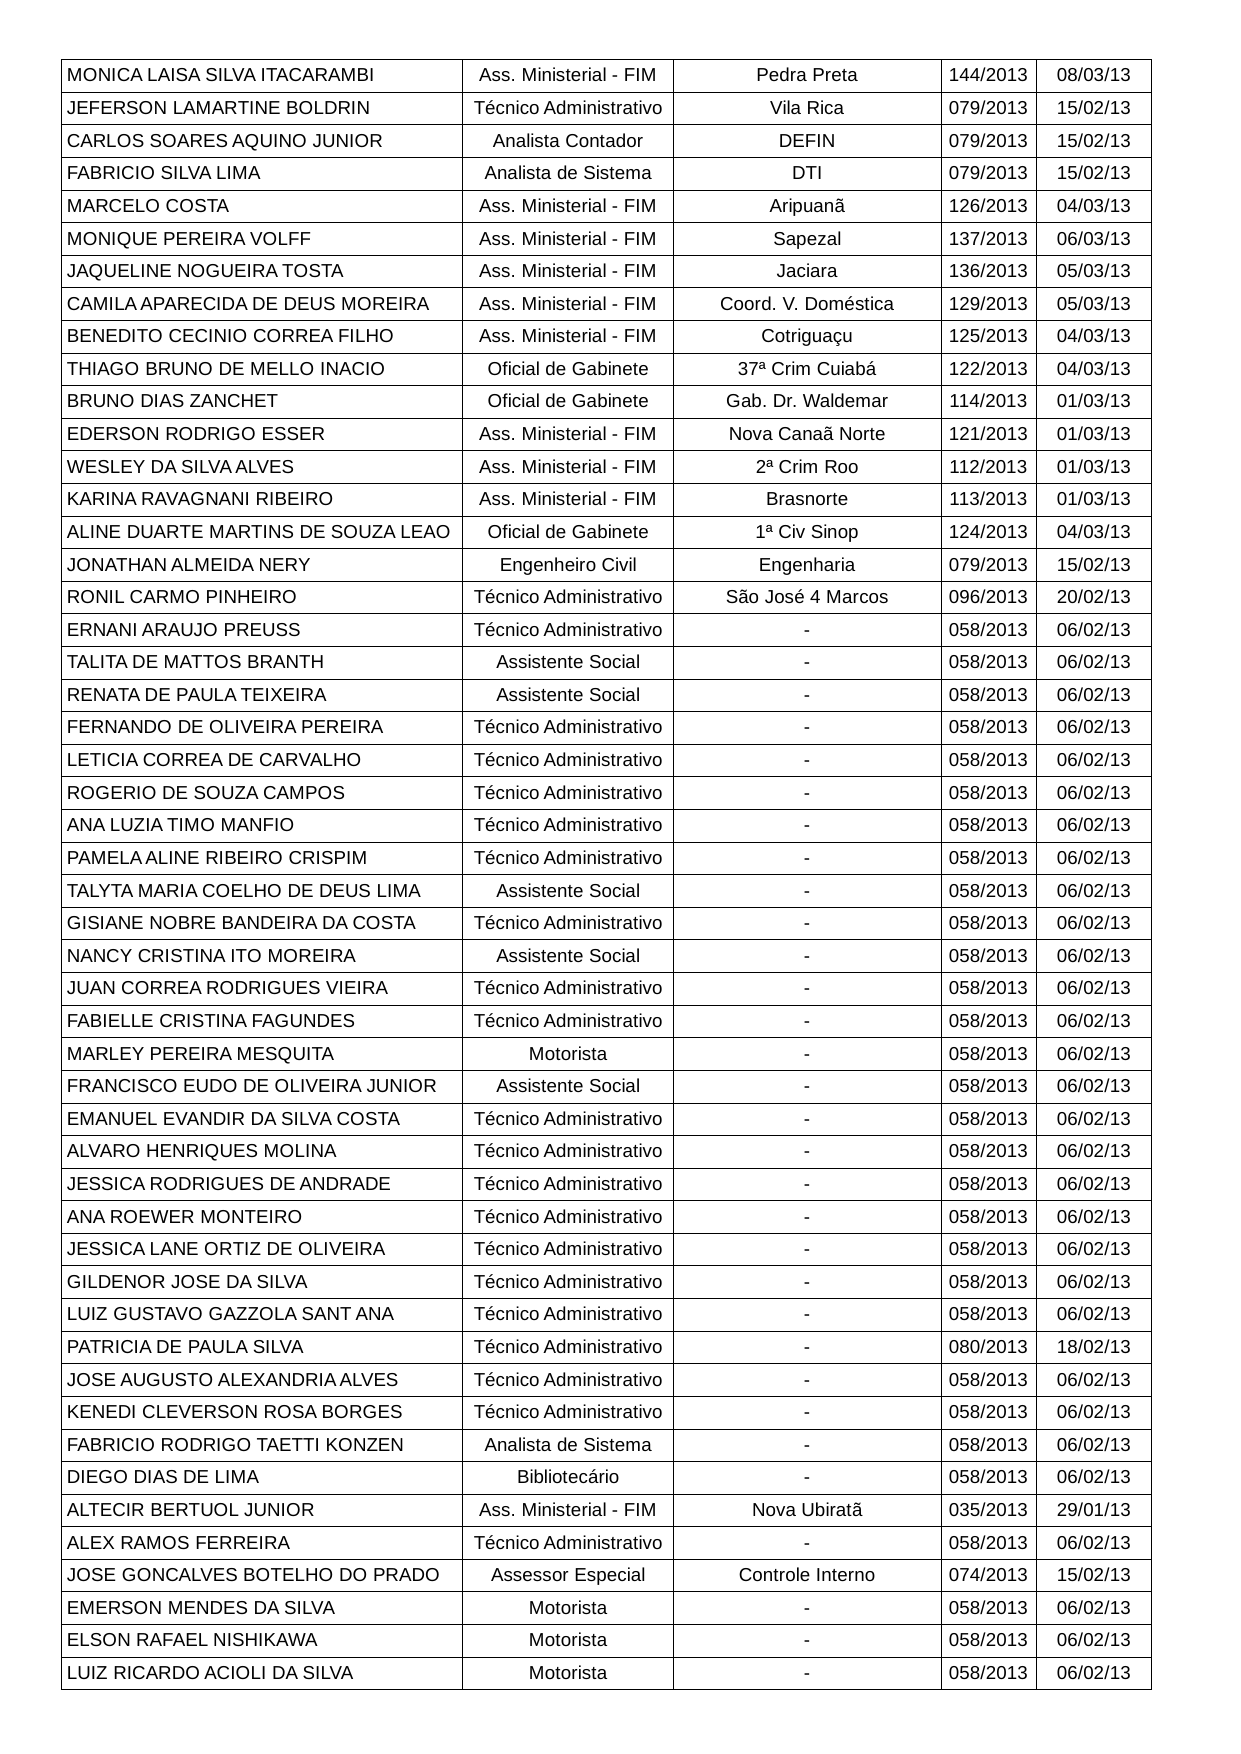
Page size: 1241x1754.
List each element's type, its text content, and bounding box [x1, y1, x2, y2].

table_cell 06/02/13 [1037, 940, 1151, 972]
table_cell 37ª Crim Cuiabá [674, 354, 941, 385]
table_cell Controle Interno [674, 1560, 941, 1591]
table_cell - [674, 712, 941, 744]
table_cell - [674, 777, 941, 809]
table_cell 125/2013 [942, 321, 1036, 352]
table_cell Técnico Administrativo [463, 614, 673, 646]
table_cell - [674, 1462, 941, 1494]
table_cell - [674, 1397, 941, 1428]
table_cell Técnico Administrativo [463, 582, 673, 613]
table_cell - [674, 647, 941, 678]
table_cell Cotriguaçu [674, 321, 941, 352]
table_cell 01/03/13 [1037, 419, 1151, 450]
table_cell ALVARO HENRIQUES MOLINA [62, 1136, 462, 1168]
table_cell Técnico Administrativo [463, 1397, 673, 1428]
table_cell 058/2013 [942, 647, 1036, 678]
table_cell THIAGO BRUNO DE MELLO INACIO [62, 354, 462, 385]
table_cell Ass. Ministerial - FIM [463, 191, 673, 222]
table_cell 058/2013 [942, 1625, 1036, 1657]
table_cell Técnico Administrativo [463, 93, 673, 124]
table_cell 058/2013 [942, 973, 1036, 1004]
table_cell 058/2013 [942, 680, 1036, 711]
table_cell 06/02/13 [1037, 1071, 1151, 1102]
table_cell Oficial de Gabinete [463, 354, 673, 385]
table_cell Analista de Sistema [463, 1430, 673, 1461]
table_cell Assistente Social [463, 647, 673, 678]
table_cell 06/02/13 [1037, 1169, 1151, 1200]
table_cell 15/02/13 [1037, 158, 1151, 189]
table_cell 058/2013 [942, 777, 1036, 809]
table_cell ANA LUZIA TIMO MANFIO [62, 810, 462, 842]
table_cell Coord. V. Doméstica [674, 288, 941, 320]
table_cell Pedra Preta [674, 60, 941, 92]
table_cell Gab. Dr. Waldemar [674, 386, 941, 418]
table_cell JEFERSON LAMARTINE BOLDRIN [62, 93, 462, 124]
table_cell Ass. Ministerial - FIM [463, 288, 673, 320]
table_cell Técnico Administrativo [463, 1299, 673, 1331]
table_cell 08/03/13 [1037, 60, 1151, 92]
table_cell 06/02/13 [1037, 680, 1151, 711]
table_cell Ass. Ministerial - FIM [463, 60, 673, 92]
table_cell 058/2013 [942, 614, 1036, 646]
table_cell 136/2013 [942, 256, 1036, 287]
table_cell CAMILA APARECIDA DE DEUS MOREIRA [62, 288, 462, 320]
table_cell JOSE AUGUSTO ALEXANDRIA ALVES [62, 1364, 462, 1396]
table_cell 121/2013 [942, 419, 1036, 450]
table_cell MARLEY PEREIRA MESQUITA [62, 1038, 462, 1070]
table_cell Oficial de Gabinete [463, 386, 673, 418]
table_cell Ass. Ministerial - FIM [463, 419, 673, 450]
table_cell Técnico Administrativo [463, 843, 673, 874]
table_cell 01/03/13 [1037, 484, 1151, 516]
table_cell Motorista [463, 1625, 673, 1657]
table_cell Técnico Administrativo [463, 777, 673, 809]
table_cell 06/02/13 [1037, 1462, 1151, 1494]
table_cell 06/02/13 [1037, 745, 1151, 776]
table_cell Assistente Social [463, 875, 673, 907]
table_cell TALITA DE MATTOS BRANTH [62, 647, 462, 678]
table_cell 058/2013 [942, 1592, 1036, 1624]
table_cell JESSICA LANE ORTIZ DE OLIVEIRA [62, 1234, 462, 1265]
table_cell PATRICIA DE PAULA SILVA [62, 1332, 462, 1363]
table_cell Técnico Administrativo [463, 1266, 673, 1298]
table_cell - [674, 1038, 941, 1070]
table_cell 058/2013 [942, 712, 1036, 744]
table_cell 058/2013 [942, 908, 1036, 939]
table_cell Técnico Administrativo [463, 1332, 673, 1363]
table_cell 20/02/13 [1037, 582, 1151, 613]
table_cell 06/03/13 [1037, 223, 1151, 255]
table_cell 06/02/13 [1037, 1201, 1151, 1233]
table_cell - [674, 1658, 941, 1689]
table_cell Bibliotecário [463, 1462, 673, 1494]
table_cell 15/02/13 [1037, 93, 1151, 124]
table_cell - [674, 875, 941, 907]
table_cell 079/2013 [942, 125, 1036, 157]
table_cell Técnico Administrativo [463, 810, 673, 842]
table_cell 06/02/13 [1037, 712, 1151, 744]
table_cell 112/2013 [942, 451, 1036, 483]
table_cell RONIL CARMO PINHEIRO [62, 582, 462, 613]
table_cell LETICIA CORREA DE CARVALHO [62, 745, 462, 776]
table_cell Analista de Sistema [463, 158, 673, 189]
table_cell 06/02/13 [1037, 647, 1151, 678]
table_cell - [674, 1299, 941, 1331]
table_cell - [674, 614, 941, 646]
table_cell ANA ROEWER MONTEIRO [62, 1201, 462, 1233]
table_cell MONIQUE PEREIRA VOLFF [62, 223, 462, 255]
table_cell 058/2013 [942, 1658, 1036, 1689]
table_cell Engenharia [674, 549, 941, 581]
table_cell - [674, 1332, 941, 1363]
table_cell 058/2013 [942, 1234, 1036, 1265]
table_cell - [674, 1364, 941, 1396]
table_cell 04/03/13 [1037, 191, 1151, 222]
table_cell 058/2013 [942, 1136, 1036, 1168]
table_cell 06/02/13 [1037, 1136, 1151, 1168]
table_cell 058/2013 [942, 1201, 1036, 1233]
table_cell Assistente Social [463, 940, 673, 972]
table_cell 058/2013 [942, 1006, 1036, 1037]
table_cell Aripuanã [674, 191, 941, 222]
table_cell MONICA LAISA SILVA ITACARAMBI [62, 60, 462, 92]
table_cell 144/2013 [942, 60, 1036, 92]
table_cell 058/2013 [942, 810, 1036, 842]
table_cell Analista Contador [463, 125, 673, 157]
table_cell DTI [674, 158, 941, 189]
table_cell - [674, 1430, 941, 1461]
table_cell - [674, 1104, 941, 1135]
table_cell 058/2013 [942, 1397, 1036, 1428]
table_cell Técnico Administrativo [463, 1364, 673, 1396]
table_cell 058/2013 [942, 1299, 1036, 1331]
table_cell WESLEY DA SILVA ALVES [62, 451, 462, 483]
table_cell 079/2013 [942, 93, 1036, 124]
table_cell 06/02/13 [1037, 1625, 1151, 1657]
table_cell BENEDITO CECINIO CORREA FILHO [62, 321, 462, 352]
table_cell 06/02/13 [1037, 614, 1151, 646]
table_cell São José 4 Marcos [674, 582, 941, 613]
table_cell 058/2013 [942, 1462, 1036, 1494]
table_cell 15/02/13 [1037, 125, 1151, 157]
table_cell 058/2013 [942, 1266, 1036, 1298]
table_cell Ass. Ministerial - FIM [463, 256, 673, 287]
table_cell - [674, 908, 941, 939]
table_cell 06/02/13 [1037, 777, 1151, 809]
table_cell 15/02/13 [1037, 549, 1151, 581]
table_cell Sapezal [674, 223, 941, 255]
table_cell Técnico Administrativo [463, 1201, 673, 1233]
table_cell 079/2013 [942, 158, 1036, 189]
table_cell 06/02/13 [1037, 810, 1151, 842]
table_cell 06/02/13 [1037, 1527, 1151, 1559]
table_cell Motorista [463, 1658, 673, 1689]
table_cell Nova Canaã Norte [674, 419, 941, 450]
table_cell Ass. Ministerial - FIM [463, 1495, 673, 1526]
table_cell GISIANE NOBRE BANDEIRA DA COSTA [62, 908, 462, 939]
table_cell DIEGO DIAS DE LIMA [62, 1462, 462, 1494]
table_cell - [674, 973, 941, 1004]
table_cell Brasnorte [674, 484, 941, 516]
table_cell Técnico Administrativo [463, 973, 673, 1004]
table_cell JOSE GONCALVES BOTELHO DO PRADO [62, 1560, 462, 1591]
table_cell 06/02/13 [1037, 1658, 1151, 1689]
table_cell - [674, 1136, 941, 1168]
table_cell Técnico Administrativo [463, 1006, 673, 1037]
table_cell Engenheiro Civil [463, 549, 673, 581]
table_cell Motorista [463, 1038, 673, 1070]
table_cell BRUNO DIAS ZANCHET [62, 386, 462, 418]
table_cell Ass. Ministerial - FIM [463, 484, 673, 516]
table_cell Ass. Ministerial - FIM [463, 321, 673, 352]
table_cell ROGERIO DE SOUZA CAMPOS [62, 777, 462, 809]
table_cell TALYTA MARIA COELHO DE DEUS LIMA [62, 875, 462, 907]
table_cell 05/03/13 [1037, 288, 1151, 320]
table_cell 18/02/13 [1037, 1332, 1151, 1363]
table_cell EDERSON RODRIGO ESSER [62, 419, 462, 450]
table_cell JUAN CORREA RODRIGUES VIEIRA [62, 973, 462, 1004]
table_cell 058/2013 [942, 1169, 1036, 1200]
table_cell GILDENOR JOSE DA SILVA [62, 1266, 462, 1298]
table_cell 058/2013 [942, 875, 1036, 907]
table_cell JESSICA RODRIGUES DE ANDRADE [62, 1169, 462, 1200]
table_cell 1ª Civ Sinop [674, 517, 941, 548]
table_cell LUIZ RICARDO ACIOLI DA SILVA [62, 1658, 462, 1689]
table_cell - [674, 1169, 941, 1200]
table_cell 058/2013 [942, 1071, 1036, 1102]
table_cell - [674, 810, 941, 842]
table_cell 06/02/13 [1037, 1299, 1151, 1331]
table_cell 01/03/13 [1037, 386, 1151, 418]
table_cell - [674, 1625, 941, 1657]
table_cell KARINA RAVAGNANI RIBEIRO [62, 484, 462, 516]
table_cell Oficial de Gabinete [463, 517, 673, 548]
table_cell Ass. Ministerial - FIM [463, 451, 673, 483]
table_cell 06/02/13 [1037, 1430, 1151, 1461]
table_cell CARLOS SOARES AQUINO JUNIOR [62, 125, 462, 157]
table_cell 06/02/13 [1037, 1234, 1151, 1265]
table_cell Técnico Administrativo [463, 1234, 673, 1265]
table_cell Assessor Especial [463, 1560, 673, 1591]
table_cell 058/2013 [942, 1430, 1036, 1461]
table_cell Técnico Administrativo [463, 745, 673, 776]
table_cell FRANCISCO EUDO DE OLIVEIRA JUNIOR [62, 1071, 462, 1102]
table_cell 06/02/13 [1037, 1592, 1151, 1624]
table_cell EMANUEL EVANDIR DA SILVA COSTA [62, 1104, 462, 1135]
table_cell ERNANI ARAUJO PREUSS [62, 614, 462, 646]
table_cell 114/2013 [942, 386, 1036, 418]
table_cell Técnico Administrativo [463, 1136, 673, 1168]
table_cell Nova Ubiratã [674, 1495, 941, 1526]
table_cell 06/02/13 [1037, 1038, 1151, 1070]
table_cell Técnico Administrativo [463, 1104, 673, 1135]
table_cell LUIZ GUSTAVO GAZZOLA SANT ANA [62, 1299, 462, 1331]
table_cell - [674, 1201, 941, 1233]
table_cell Motorista [463, 1592, 673, 1624]
table_cell KENEDI CLEVERSON ROSA BORGES [62, 1397, 462, 1428]
table_cell 06/02/13 [1037, 973, 1151, 1004]
table_cell 05/03/13 [1037, 256, 1151, 287]
table_cell MARCELO COSTA [62, 191, 462, 222]
table_cell 06/02/13 [1037, 1397, 1151, 1428]
table_cell FABRICIO RODRIGO TAETTI KONZEN [62, 1430, 462, 1461]
table_cell 2ª Crim Roo [674, 451, 941, 483]
table_cell 06/02/13 [1037, 1266, 1151, 1298]
table_cell 096/2013 [942, 582, 1036, 613]
table_cell 129/2013 [942, 288, 1036, 320]
table_cell - [674, 940, 941, 972]
table_cell PAMELA ALINE RIBEIRO CRISPIM [62, 843, 462, 874]
table_cell - [674, 1527, 941, 1559]
table_cell - [674, 745, 941, 776]
table_cell 058/2013 [942, 745, 1036, 776]
table_cell ALEX RAMOS FERREIRA [62, 1527, 462, 1559]
table_cell 058/2013 [942, 940, 1036, 972]
table_cell EMERSON MENDES DA SILVA [62, 1592, 462, 1624]
table_cell 29/01/13 [1037, 1495, 1151, 1526]
table_cell Jaciara [674, 256, 941, 287]
table_cell FABRICIO SILVA LIMA [62, 158, 462, 189]
table_cell 074/2013 [942, 1560, 1036, 1591]
table_cell Técnico Administrativo [463, 712, 673, 744]
table_cell 122/2013 [942, 354, 1036, 385]
table_cell 080/2013 [942, 1332, 1036, 1363]
table_cell 06/02/13 [1037, 908, 1151, 939]
table_cell 04/03/13 [1037, 517, 1151, 548]
table_cell JAQUELINE NOGUEIRA TOSTA [62, 256, 462, 287]
table_cell 058/2013 [942, 1364, 1036, 1396]
table_cell ALINE DUARTE MARTINS DE SOUZA LEAO [62, 517, 462, 548]
table_cell 01/03/13 [1037, 451, 1151, 483]
table_cell NANCY CRISTINA ITO MOREIRA [62, 940, 462, 972]
table_cell 058/2013 [942, 1104, 1036, 1135]
table_cell FERNANDO DE OLIVEIRA PEREIRA [62, 712, 462, 744]
table_cell 113/2013 [942, 484, 1036, 516]
table_cell Ass. Ministerial - FIM [463, 223, 673, 255]
table_cell - [674, 680, 941, 711]
table_cell 06/02/13 [1037, 843, 1151, 874]
table_cell 04/03/13 [1037, 321, 1151, 352]
table_cell Técnico Administrativo [463, 1169, 673, 1200]
table_cell 124/2013 [942, 517, 1036, 548]
table_cell - [674, 1592, 941, 1624]
table_cell 137/2013 [942, 223, 1036, 255]
table_cell Assistente Social [463, 680, 673, 711]
table_cell 126/2013 [942, 191, 1036, 222]
table_cell JONATHAN ALMEIDA NERY [62, 549, 462, 581]
table_cell 04/03/13 [1037, 354, 1151, 385]
table_cell 06/02/13 [1037, 875, 1151, 907]
table_cell 058/2013 [942, 843, 1036, 874]
table_cell 035/2013 [942, 1495, 1036, 1526]
table_cell - [674, 1071, 941, 1102]
table_cell Assistente Social [463, 1071, 673, 1102]
table_cell - [674, 843, 941, 874]
table_cell - [674, 1006, 941, 1037]
table_cell 06/02/13 [1037, 1104, 1151, 1135]
table_cell ELSON RAFAEL NISHIKAWA [62, 1625, 462, 1657]
table_cell Vila Rica [674, 93, 941, 124]
table_cell ALTECIR BERTUOL JUNIOR [62, 1495, 462, 1526]
table_cell 15/02/13 [1037, 1560, 1151, 1591]
table_cell 079/2013 [942, 549, 1036, 581]
table_cell Técnico Administrativo [463, 1527, 673, 1559]
table_cell - [674, 1234, 941, 1265]
table_cell DEFIN [674, 125, 941, 157]
table_cell 06/02/13 [1037, 1006, 1151, 1037]
table_cell 058/2013 [942, 1038, 1036, 1070]
table_cell 06/02/13 [1037, 1364, 1151, 1396]
table_cell RENATA DE PAULA TEIXEIRA [62, 680, 462, 711]
table_cell FABIELLE CRISTINA FAGUNDES [62, 1006, 462, 1037]
table_cell 058/2013 [942, 1527, 1036, 1559]
table_cell - [674, 1266, 941, 1298]
table_cell Técnico Administrativo [463, 908, 673, 939]
